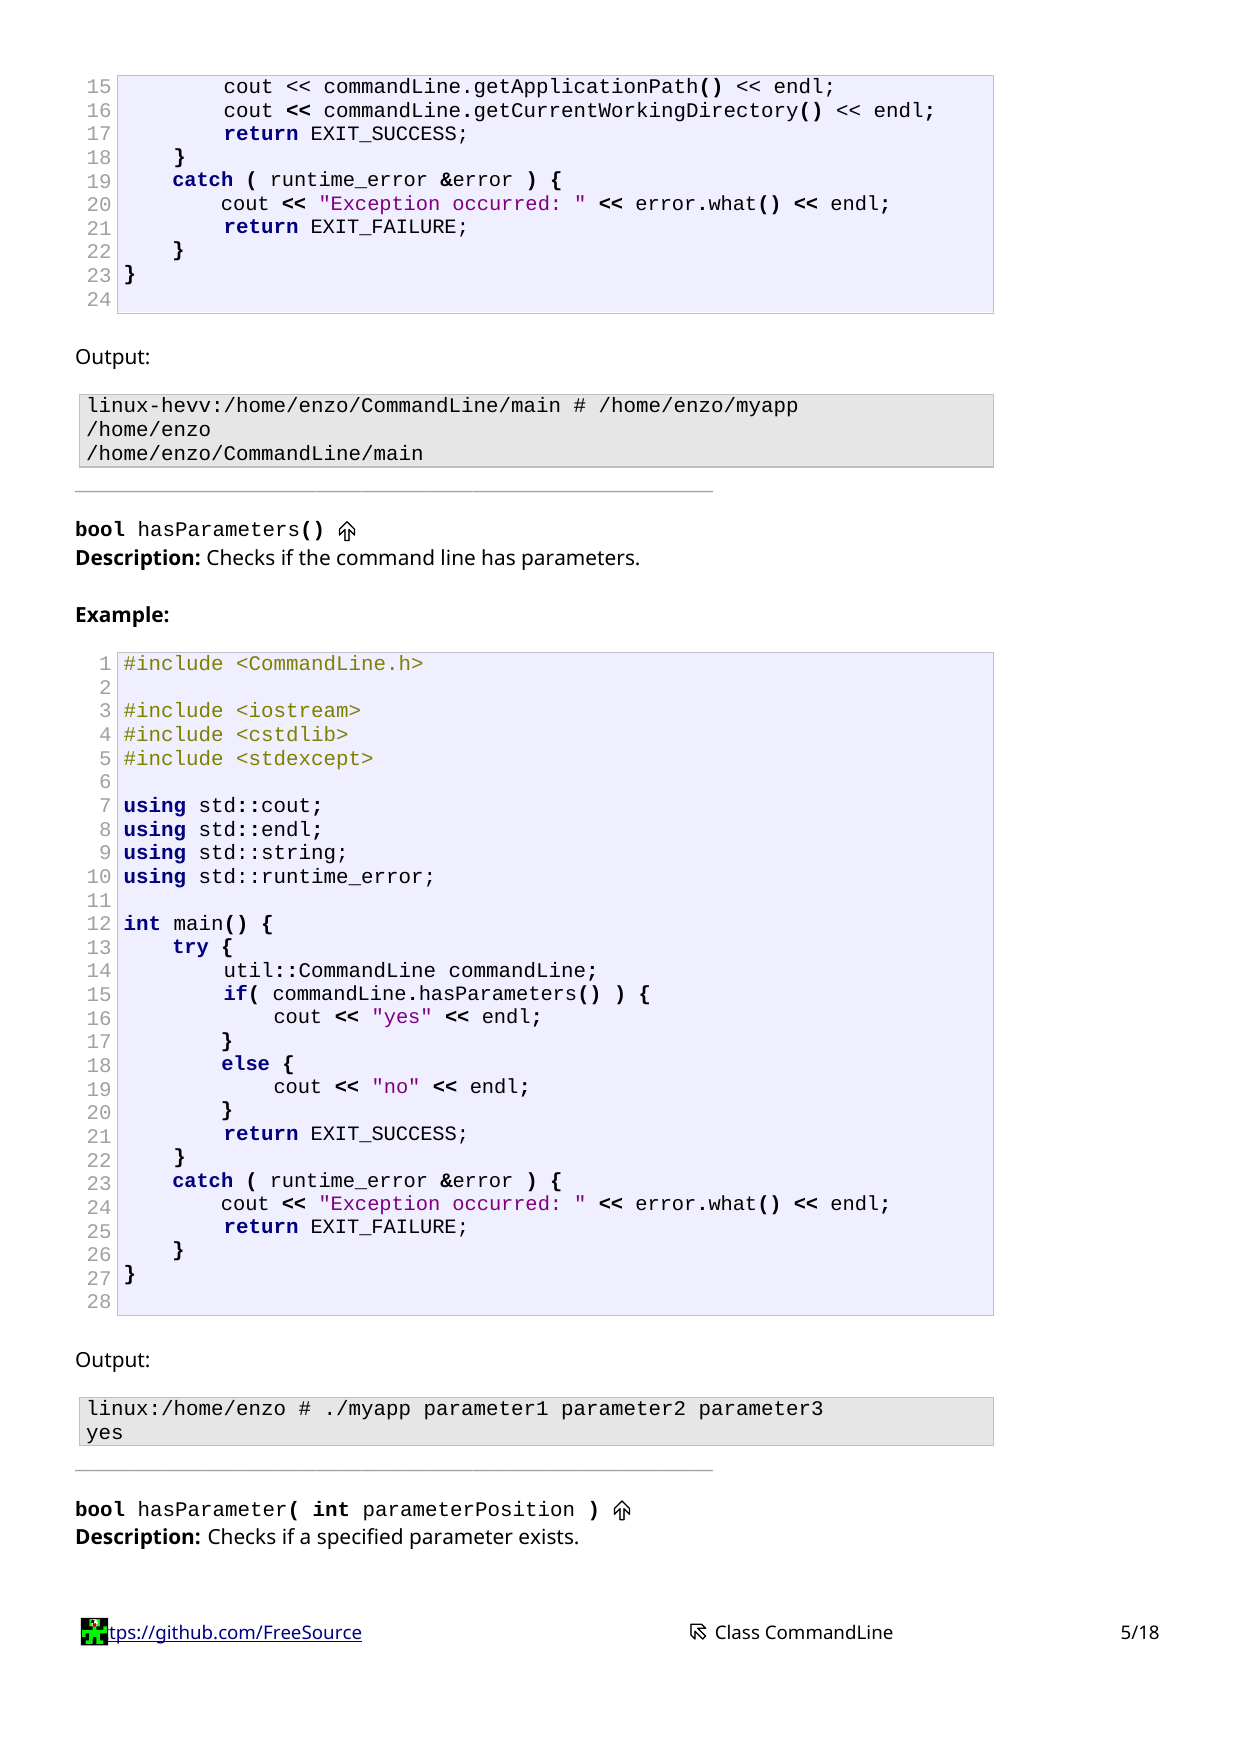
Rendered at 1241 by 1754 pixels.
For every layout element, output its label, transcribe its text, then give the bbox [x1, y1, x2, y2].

text Output: [75, 342, 1165, 371]
text bool hasParameter( int parameterPosition )  [75, 1475, 1165, 1522]
text Output: [75, 1345, 1165, 1373]
text _____________________________________________________________________ [75, 1446, 1165, 1475]
table_header #include <CommandLine.h> #include <iostream> #include <cstdlib> #include <stdexcept> using std::cout; using std::endl; using std::string; using std::runtime_error; int main() { try { util::CommandLine commandLine; if( commandLine.hasParameters() ) { cout << "yes" << endl; } else { cout << "no" << endl; } return EXIT_SUCCESS; } catch ( runtime_error &error ) { cout << "Exception occurred: " << error.what() << endl; return EXIT_FAILURE; } } [118, 653, 993, 1315]
text Example: [75, 600, 1165, 628]
text Description: Checks if a specified parameter exists. [75, 1522, 1165, 1551]
text _____________________________________________________________________ [75, 467, 1165, 496]
table_header 1 2 3 4 5 6 7 8 9 10 11 12 13 14 15 16 17 18 19 20 21 22 23 24 25 26 27 28 [80, 652, 117, 1315]
table_header linux:/home/enzo # ./myapp parameter1 parameter2 parameter3 yes [80, 1398, 993, 1445]
table_header linux-hevv:/home/enzo/CommandLine/main # /home/enzo/myapp /home/enzo /home/enzo/CommandLine/main [80, 395, 993, 466]
text bool hasParameters()  [75, 496, 1165, 543]
table_header 15 16 17 18 19 20 21 22 23 24 [80, 75, 117, 312]
text Description: Checks if the command line has parameters. [75, 543, 1165, 572]
table_header cout << commandLine.getApplicationPath() << endl; cout << commandLine.getCurrentWorkingDirectory() << endl; return EXIT_SUCCESS; } catch ( runtime_error &error ) { cout << "Exception occurred: " << error.what() << endl; return EXIT_FAILURE; } } [118, 76, 993, 312]
